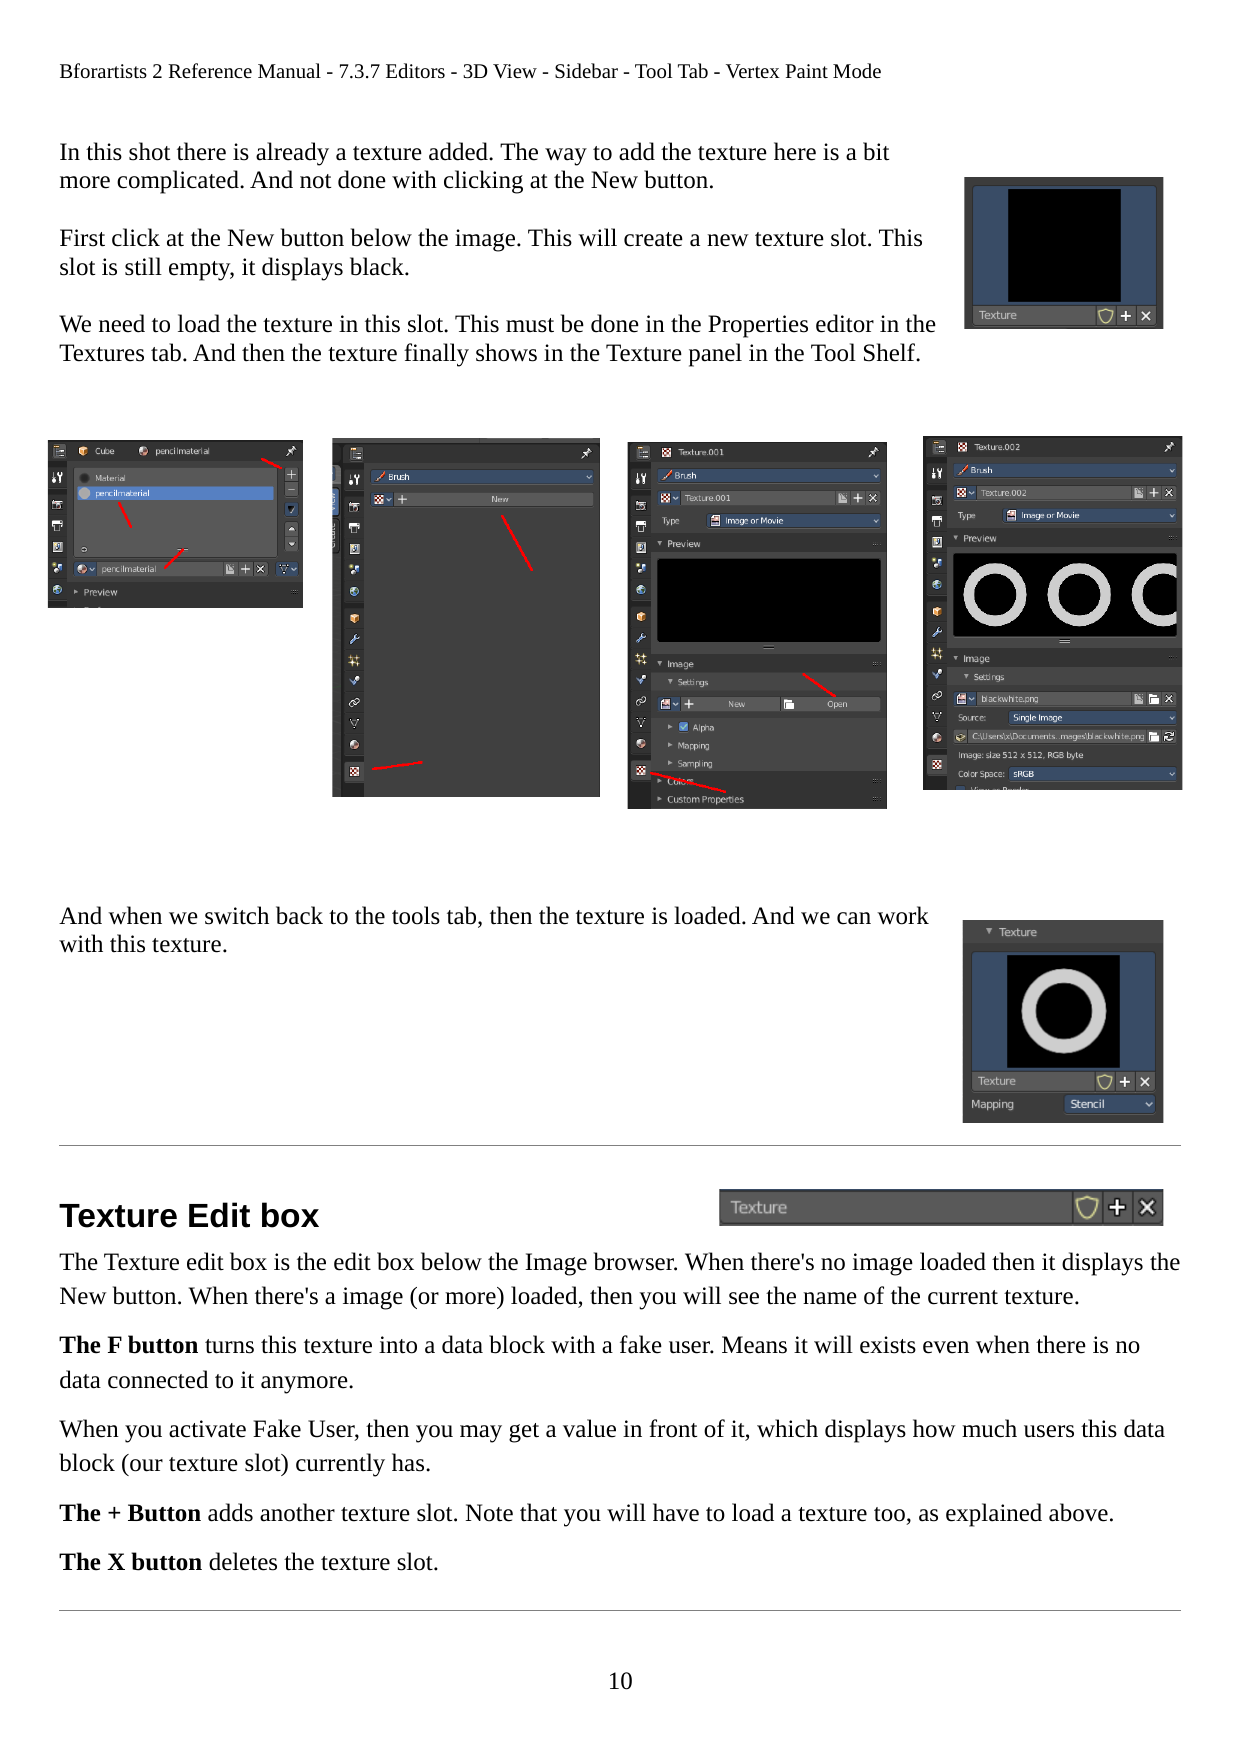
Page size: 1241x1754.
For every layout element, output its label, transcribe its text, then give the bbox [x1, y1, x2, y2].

picture [964, 177, 1164, 329]
subtitle Texture Edit box [59, 1196, 1181, 1234]
picture [923, 436, 1183, 790]
picture [719, 1189, 1164, 1226]
text We need to load the texture in this slot. This must be done in the Properties editor in the Textures tab. And then the texture finally shows in the Texture panel in the Tool Shelf. [59, 309, 1181, 367]
picture [47, 440, 303, 608]
picture [627, 442, 887, 809]
text First click at the New button below the image. This will create a new texture slot. This slot is still empty, it displays black. [59, 223, 964, 280]
text The F button turns this texture into a data block with a fake user. Means it will exists even when there is no data connected to it anymore. [59, 1331, 1181, 1394]
text The X button deletes the texture slot. [59, 1547, 1181, 1575]
text In this shot there is already a texture added. The way to add the texture here is a bit more complicated. And not done with clicking at the New button. [59, 137, 1181, 194]
text And when we switch back to the tools tab, then the texture is loaded. And we can work with this texture. [59, 901, 1181, 958]
text When you activate Fake User, then you may get a value in front of it, which displays how much users this data block (our texture slot) currently has. [59, 1414, 1181, 1477]
picture [332, 438, 600, 797]
text The Texture edit box is the edit box below the Image browser. When there's no image loaded then it displays the New button. When there's a image (or more) loaded, then you will see the name of the current texture. [59, 1247, 1181, 1310]
picture [962, 920, 1164, 1123]
text The + Button adds another texture slot. Note that you will have to load a texture too, as explained above. [59, 1498, 1181, 1526]
